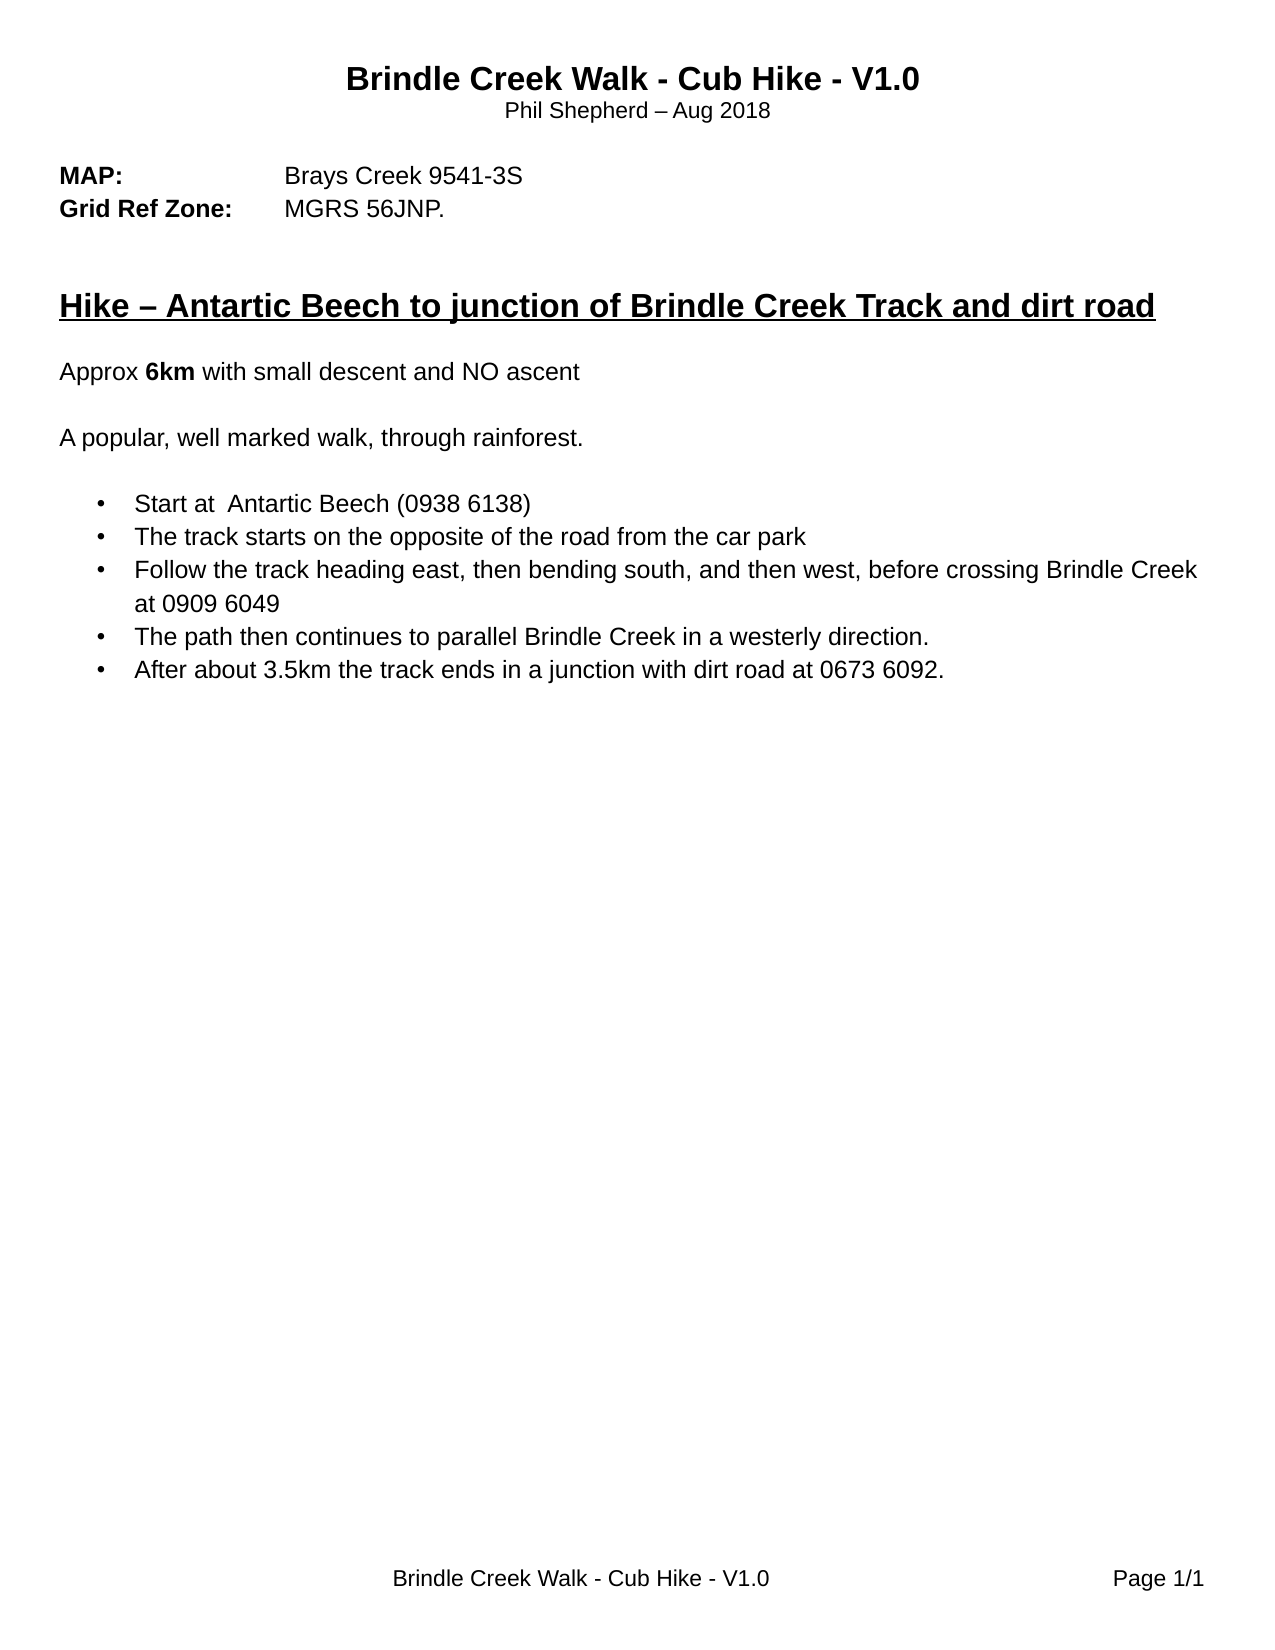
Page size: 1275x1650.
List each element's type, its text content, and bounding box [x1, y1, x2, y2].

list The path then continues to parallel Brindle Creek in a westerly direction. [97, 622, 1216, 651]
list After about 3.5km the track ends in a junction with dirt road at 0673 6092. [97, 655, 1216, 717]
title Brindle Creek Walk - Cub Hike - V1.0 [59, 59, 1216, 97]
text MAP: Brays Creek 9541-3S Grid Ref Zone: MGRS 56JNP. [59, 161, 1216, 222]
subtitle Hike – Antartic Beech to junction of Brindle Creek Track and dirt road [59, 286, 1216, 324]
text Approx 6km with small descent and NO ascent [59, 357, 1216, 386]
list Follow the track heading east, then bending south, and then west, before crossing Brindle Creek at 0909 6049 [97, 556, 1216, 617]
text A popular, well marked walk, through rainforest. [59, 423, 1216, 452]
text Phil Shepherd – Aug 2018 [59, 97, 1216, 124]
list The track starts on the opposite of the road from the car park [97, 522, 1216, 551]
list Start at Antartic Beech (0938 6138) [97, 489, 1216, 518]
